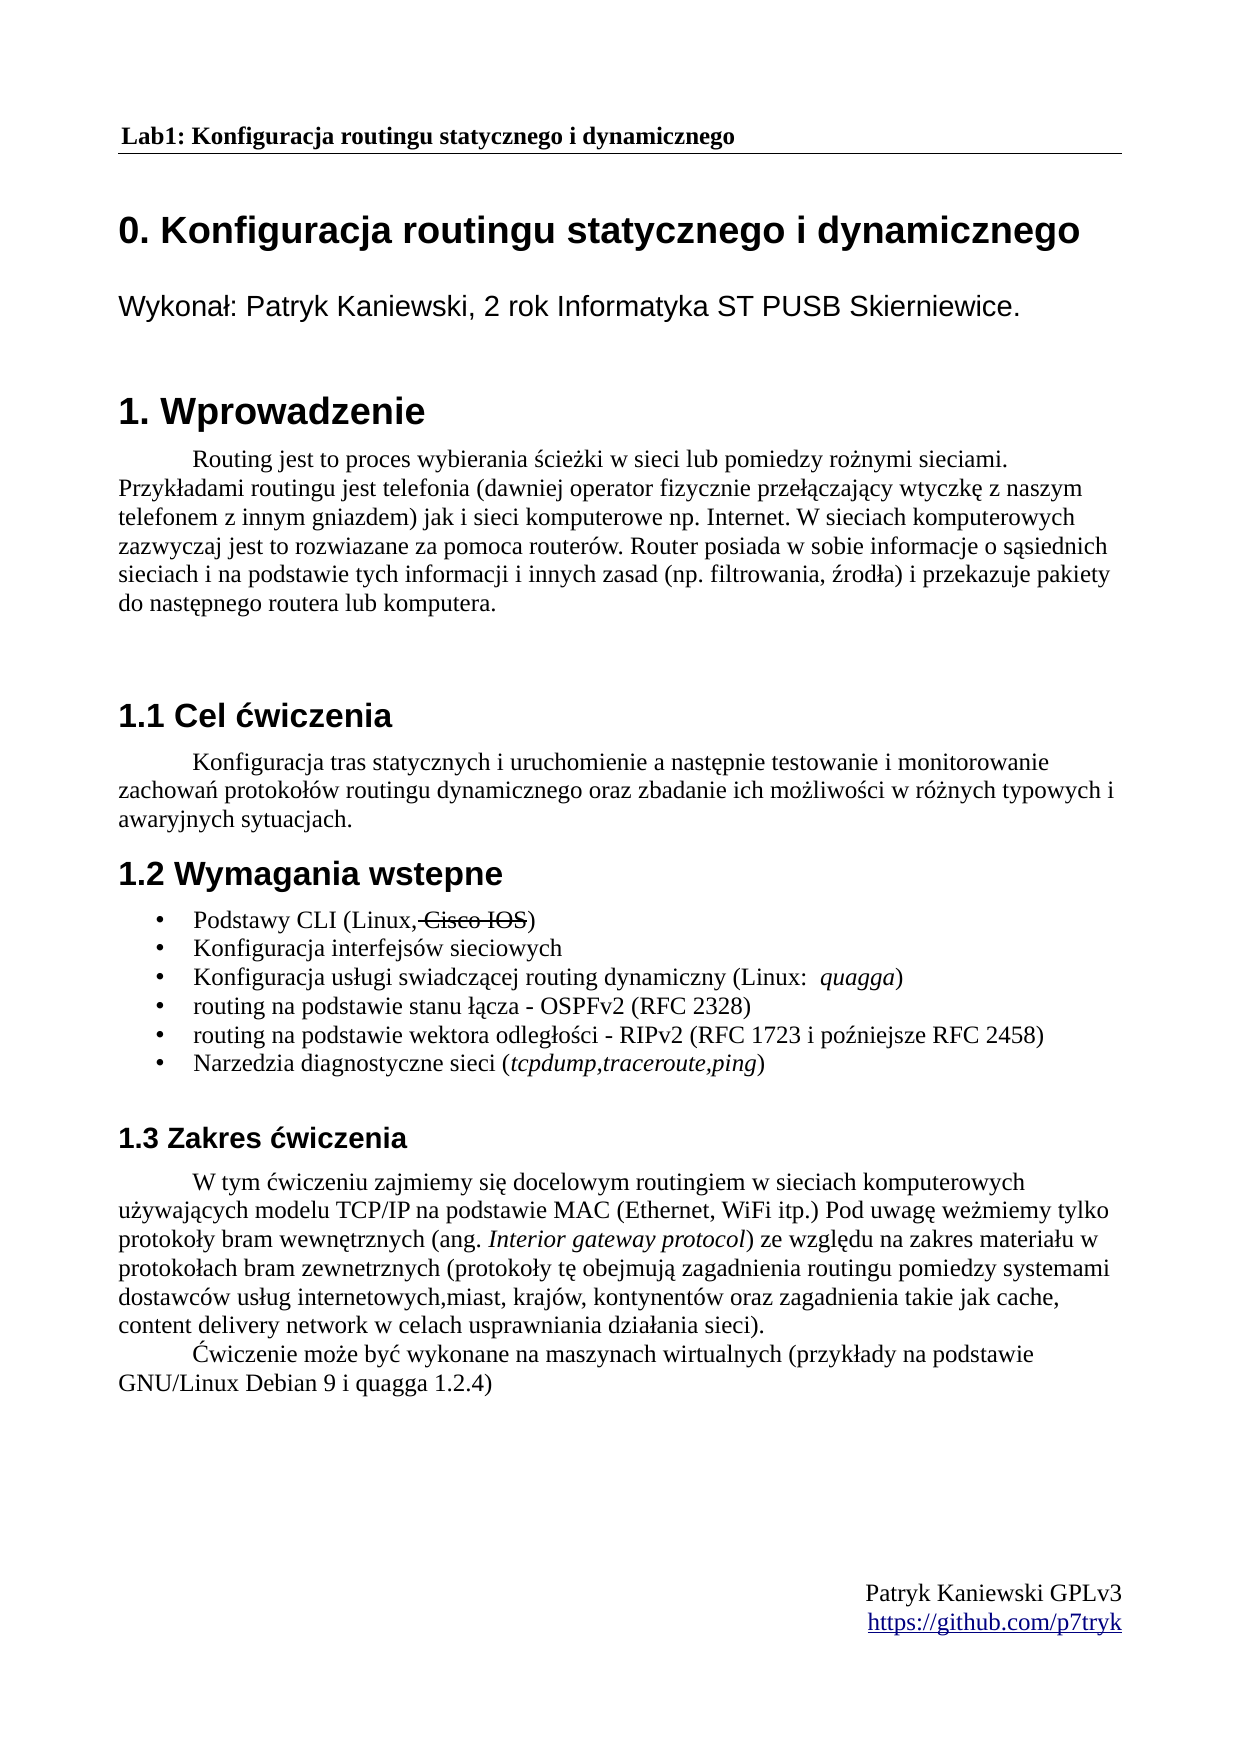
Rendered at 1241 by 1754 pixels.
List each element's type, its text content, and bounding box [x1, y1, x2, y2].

subtitle 1.3 Zakres ćwiczenia [118, 1121, 1122, 1154]
list Konfiguracja usługi swiadczącej routing dynamiczny (Linux: quagga) [156, 962, 1122, 991]
list Konfiguracja interfejsów sieciowych [156, 933, 1122, 962]
list Narzedzia diagnostyczne sieci (tcpdump,traceroute,ping) [156, 1048, 1122, 1077]
list Podstawy CLI (Linux, Cisco IOS) [156, 905, 1122, 933]
text Konfiguracja tras statycznych i uruchomienie a następnie testowanie i monitorowanie zachowań protokołów routingu dynamicznego oraz zbadanie ich możliwości w różnych typowych i awaryjnych sytuacjach. [118, 747, 1122, 833]
subtitle 1. Wprowadzenie [118, 388, 1122, 432]
subtitle 1.2 Wymagania wstepne [118, 854, 1122, 892]
list routing na podstawie wektora odległości - RIPv2 (RFC 1723 i poźniejsze RFC 2458) [156, 1020, 1122, 1048]
list routing na podstawie stanu łącza - OSPFv2 (RFC 2328) [156, 991, 1122, 1020]
subtitle 0. Konfiguracja routingu statycznego i dynamicznego [118, 207, 1122, 251]
text Ćwiczenie może być wykonane na maszynach wirtualnych (przykłady na podstawie GNU/Linux Debian 9 i quagga 1.2.4) [118, 1339, 1122, 1397]
subtitle 1.1 Cel ćwiczenia [118, 695, 1122, 734]
text Routing jest to proces wybierania ścieżki w sieci lub pomiedzy rożnymi sieciami. Przykładami routingu jest telefonia (dawniej operator fizycznie przełączający wtyczkę z naszym telefonem z innym gniazdem) jak i sieci komputerowe np. Internet. W sieciach komputerowych zazwyczaj jest to rozwiazane za pomoca routerów. Router posiada w sobie informacje o sąsiednich sieciach i na podstawie tych informacji i innych zasad (np. filtrowania, źrodła) i przekazuje pakiety do następnego routera lub komputera. [118, 444, 1122, 617]
text W tym ćwiczeniu zajmiemy się docelowym routingiem w sieciach komputerowych używających modelu TCP/IP na podstawie MAC (Ethernet, WiFi itp.) Pod uwagę weżmiemy tylko protokoły bram wewnętrznych (ang. Interior gateway protocol) ze względu na zakres materiału w protokołach bram zewnetrznych (protokoły tę obejmują zagadnienia routingu pomiedzy systemami dostawców usług internetowych,miast, krajów, kontynentów oraz zagadnienia takie jak cache, content delivery network w celach usprawniania działania sieci). [118, 1167, 1122, 1339]
subtitle Wykonał: Patryk Kaniewski, 2 rok Informatyka ST PUSB Skierniewice. [118, 289, 1122, 322]
